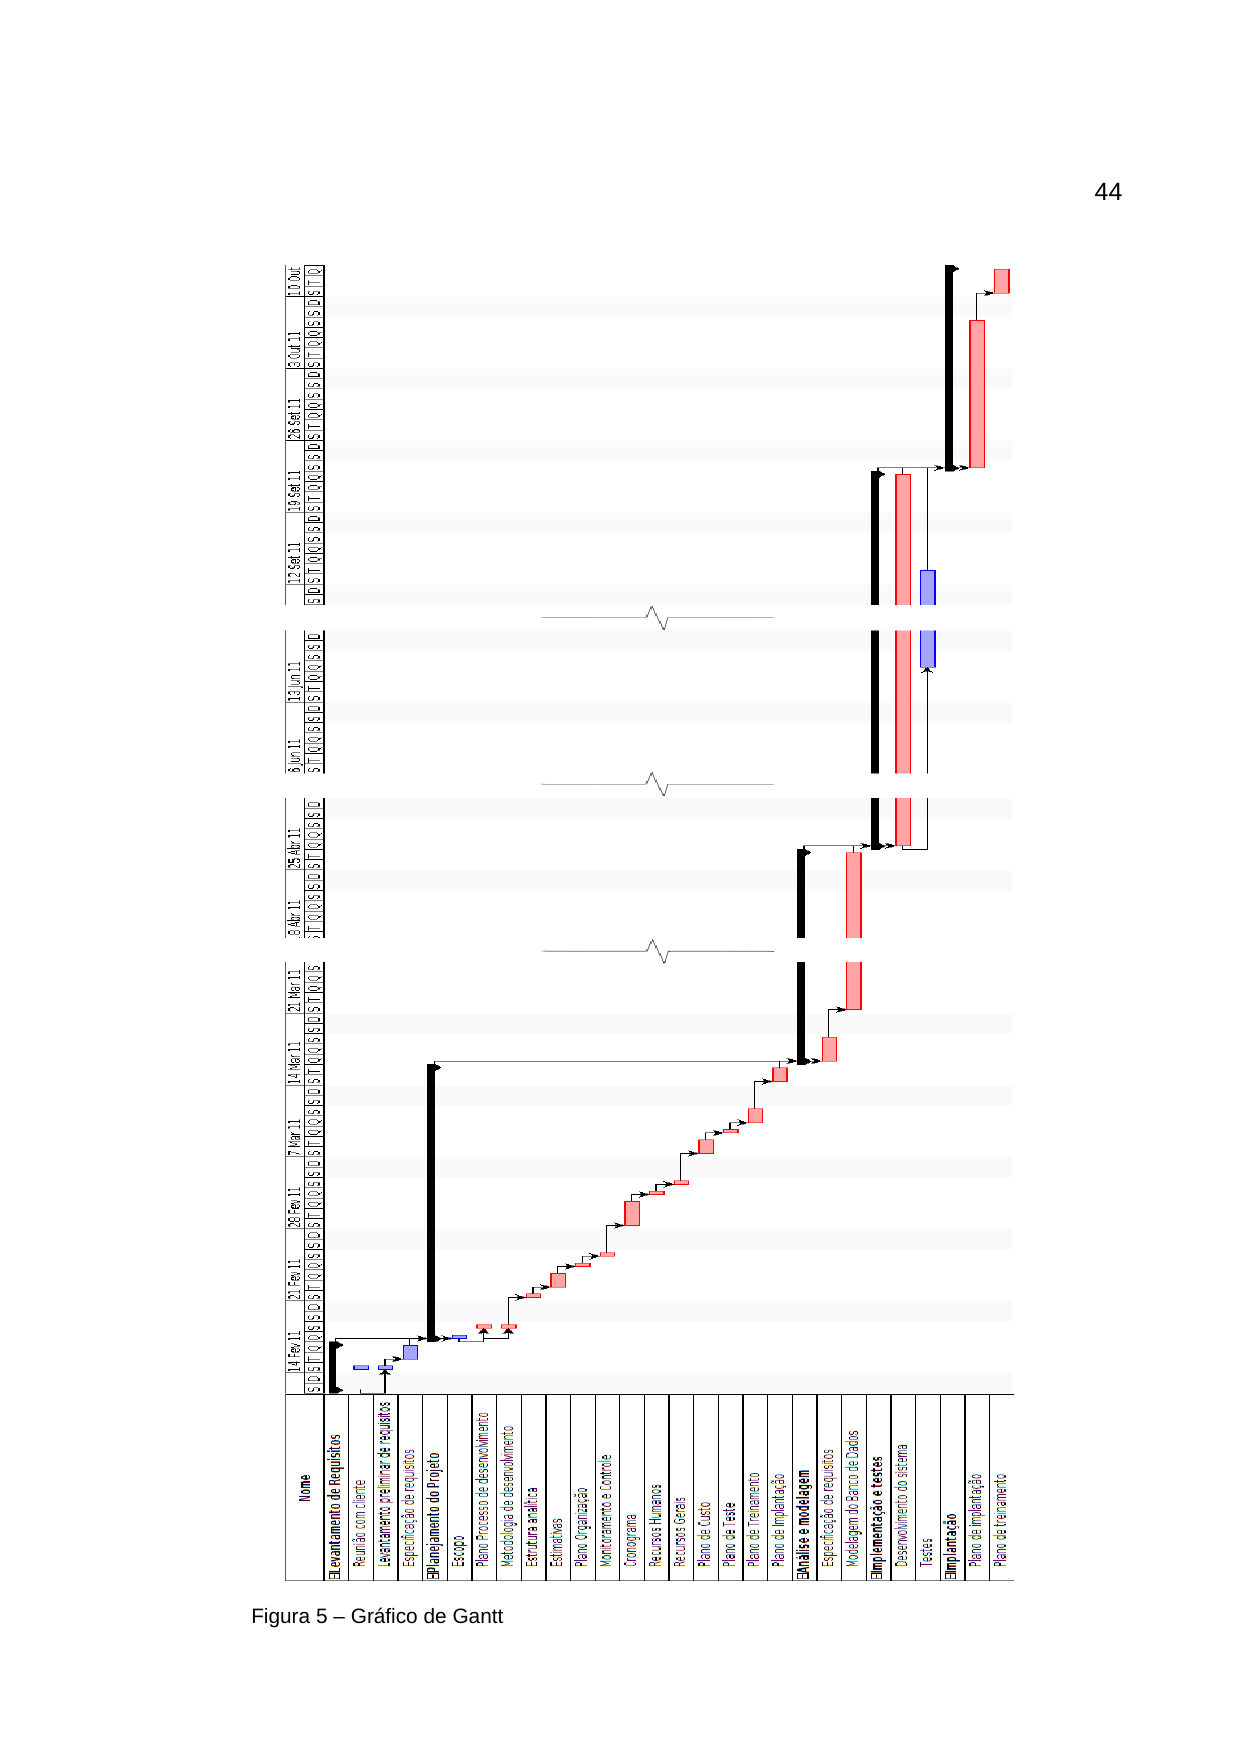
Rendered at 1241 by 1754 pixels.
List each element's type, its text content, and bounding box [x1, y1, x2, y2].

text Figura 5 – Gráfico de Gantt [177, 1581, 1122, 1628]
picture [285, 265, 1014, 1581]
